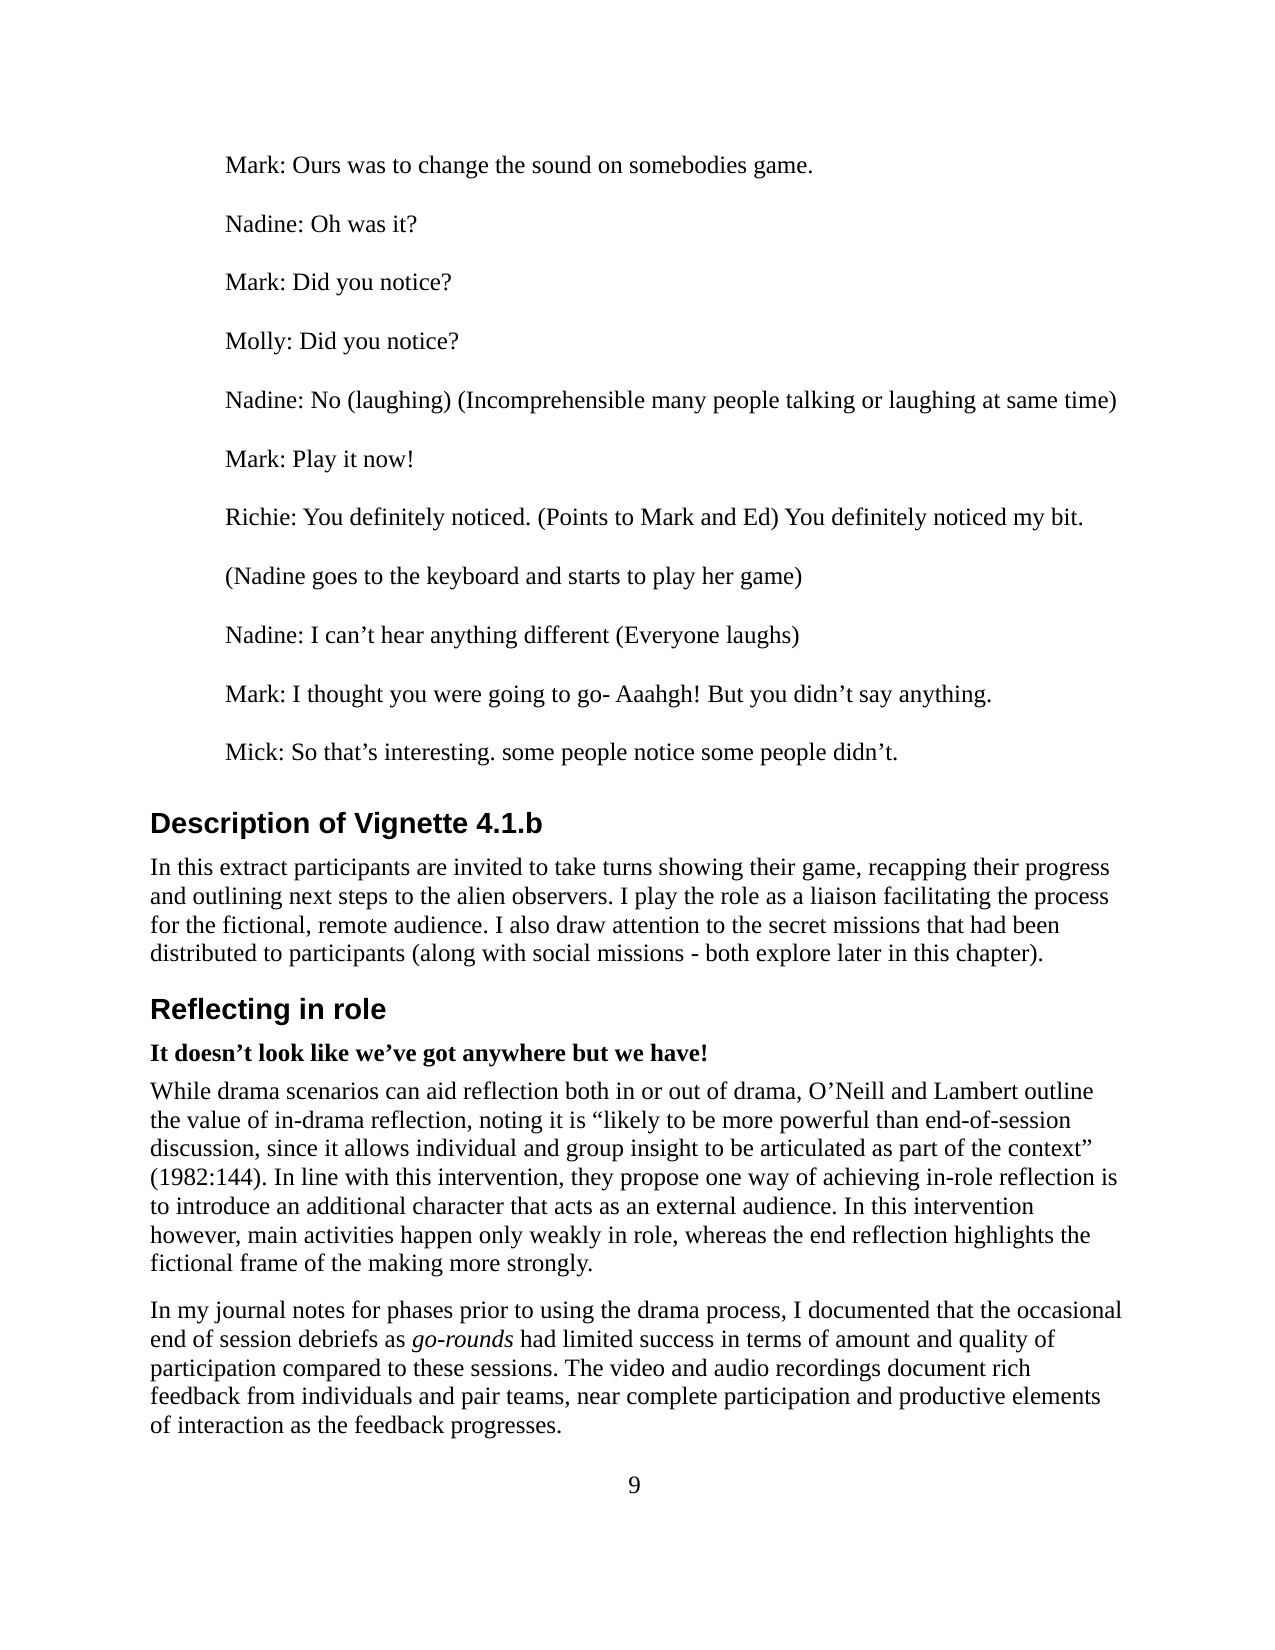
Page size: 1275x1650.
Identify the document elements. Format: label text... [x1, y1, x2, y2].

text Mick: So that’s interesting. some people notice some people didn’t. [225, 737, 1125, 766]
text It doesn’t look like we’ve got anywhere but we have! [150, 1038, 1125, 1067]
text While drama scenarios can aid reflection both in or out of drama, O’Neill and Lambert outline the value of in-drama reflection, noting it is “likely to be more powerful than end-of-session discussion, since it allows individual and group insight to be articulated as part of the context” (1982:144). In line with this intervention, they propose one way of achieving in-role reflection is to introduce an additional character that acts as an external audience. In this intervention however, main activities happen only weakly in role, whereas the end reflection highlights the fictional frame of the making more strongly. [150, 1076, 1125, 1277]
subtitle Description of Vignette 4.1.b [150, 806, 1125, 840]
text Nadine: Oh was it? [225, 209, 1125, 237]
text Mark: I thought you were going to go- Aaahgh! But you didn’t say anything. [225, 679, 1125, 707]
text Mark: Ours was to change the sound on somebodies game. [225, 150, 1125, 179]
text In my journal notes for phases prior to using the drama process, I documented that the occasional end of session debriefs as go-rounds had limited success in terms of amount and quality of participation compared to these sessions. The video and audio recordings document rich feedback from individuals and pair teams, near complete participation and productive elements of interaction as the feedback progresses. [150, 1295, 1125, 1439]
text (Nadine goes to the keyboard and starts to play her game) [225, 561, 1125, 590]
text Mark: Play it now! [225, 444, 1125, 472]
text Molly: Did you notice? [225, 326, 1125, 355]
text Nadine: No (laughing) (Incomprehensible many people talking or laughing at same time) [225, 385, 1125, 414]
subtitle Reflecting in role [150, 992, 1125, 1026]
text Richie: You definitely noticed. (Points to Mark and Ed) You definitely noticed my bit. [225, 502, 1125, 531]
text Nadine: I can’t hear anything different (Everyone laughs) [225, 620, 1125, 649]
text Mark: Did you notice? [225, 267, 1125, 296]
text In this extract participants are invited to take turns showing their game, recapping their progress and outlining next steps to the alien observers. I play the role as a liaison facilitating the process for the fictional, remote audience. I also draw attention to the secret missions that had been distributed to participants (along with social missions - both explore later in this chapter). [150, 852, 1125, 967]
